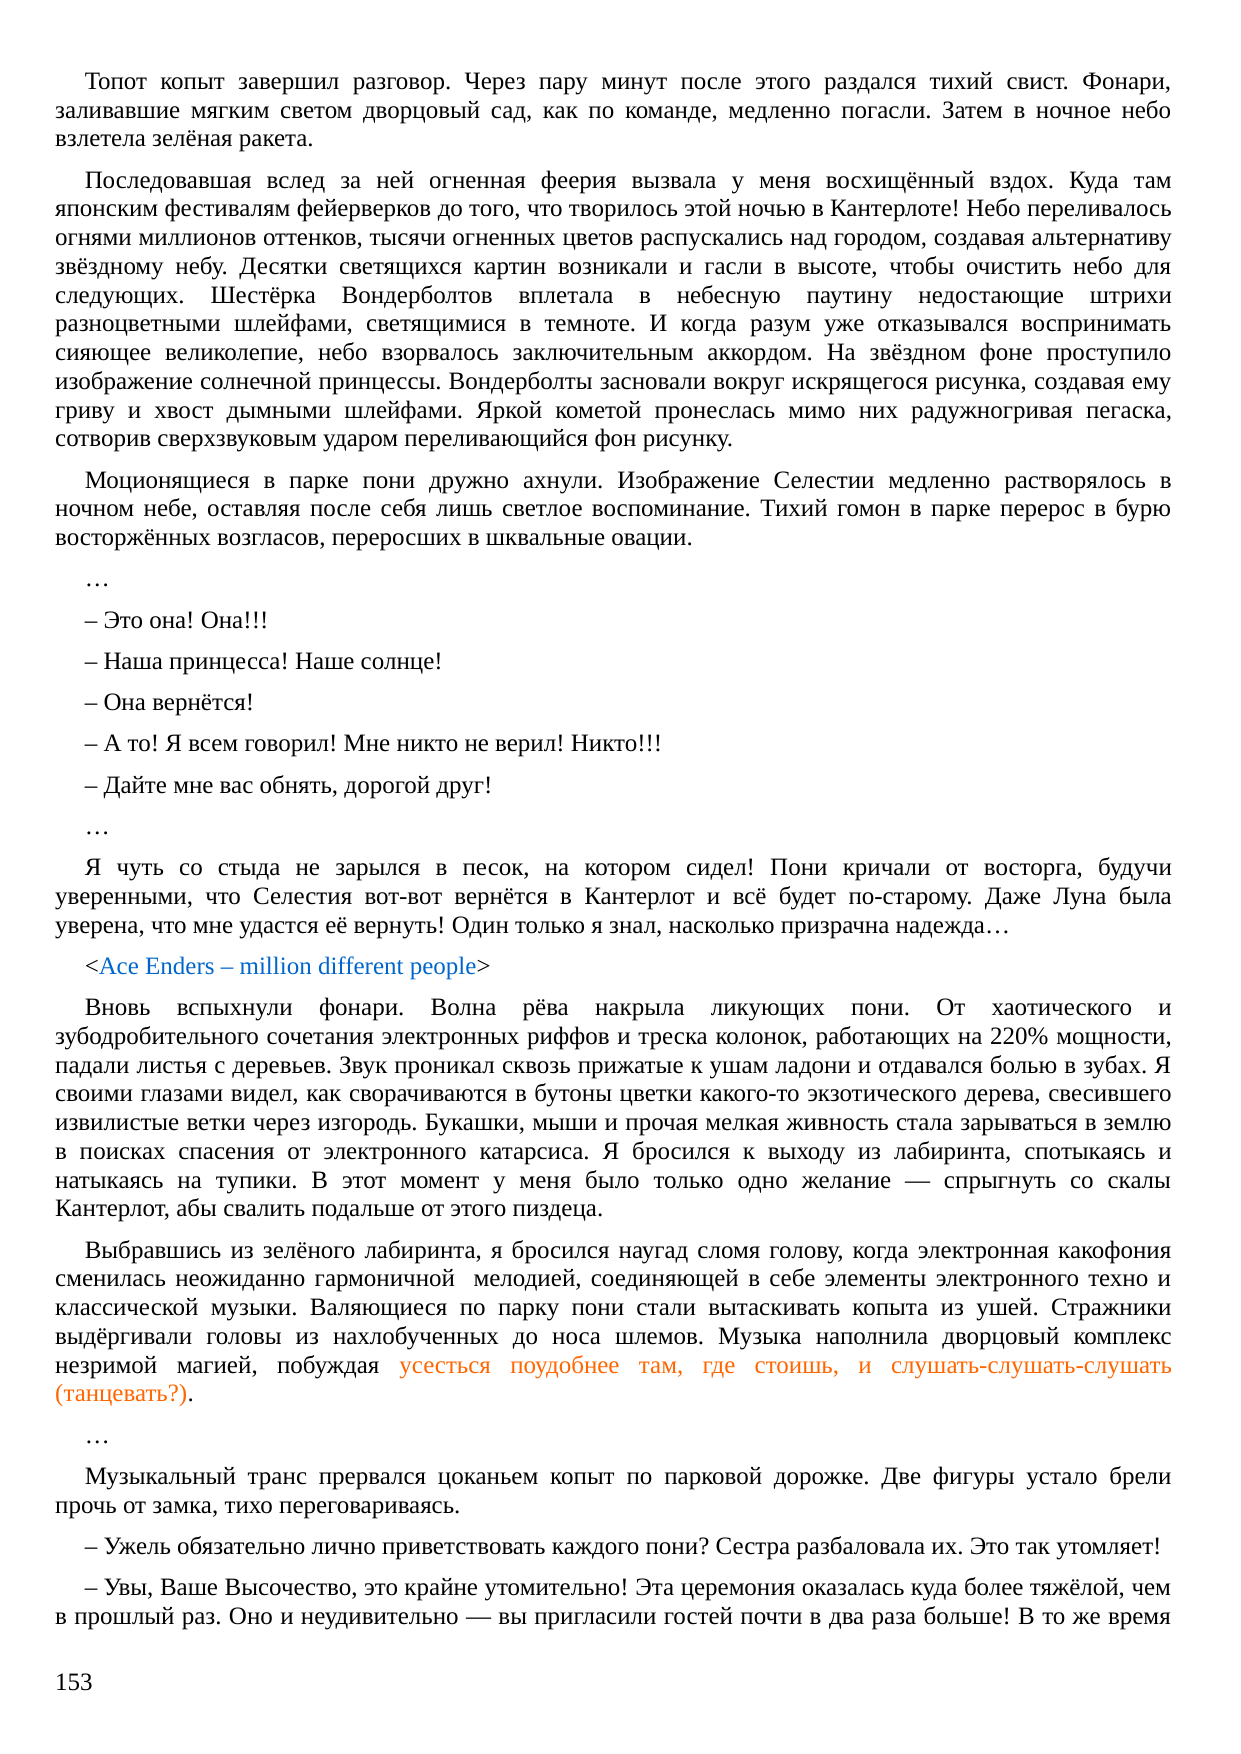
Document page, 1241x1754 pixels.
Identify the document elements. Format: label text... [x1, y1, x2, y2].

text – Это она! Она!!! [55, 605, 1173, 633]
text – Дайте мне вас обнять, дорогой друг! [55, 770, 1173, 798]
text … [55, 811, 1173, 840]
text – А то! Я всем говорил! Мне никто не верил! Никто!!! [55, 728, 1173, 757]
text Выбравшись из зелёного лабиринта, я бросился наугад сломя голову, когда электронная какофония сменилась неожиданно гармоничной мелодией, соединяющей в себе элементы электронного техно и классической музыки. Валяющиеся по парку пони стали вытаскивать копыта из ушей. Стражники выдёргивали головы из нахлобученных до носа шлемов. Музыка наполнила дворцовый комплекс незримой магией, побуждая усесться поудобнее там, где стоишь, и слушать-слушать-слушать (танцевать?). [55, 1235, 1173, 1407]
text … [55, 563, 1173, 592]
text Моционящиеся в парке пони дружно ахнули. Изображение Селестии медленно растворялось в ночном небе, оставляя после себя лишь светлое воспоминание. Тихий гомон в парке перерос в бурю восторжённых возгласов, переросших в шквальные овации. [55, 465, 1173, 551]
text Последовавшая вслед за ней огненная феерия вызвала у меня восхищённый вздох. Куда там японским фестивалям фейерверков до того, что творилось этой ночью в Кантерлоте! Небо переливалось огнями миллионов оттенков, тысячи огненных цветов распускались над городом, создавая альтернативу звёздному небу. Десятки светящихся картин возникали и гасли в высоте, чтобы очистить небо для следующих. Шестёрка Вондерболтов вплетала в небесную паутину недостающие штрихи разноцветными шлейфами, светящимися в темноте. И когда разум уже отказывался воспринимать сияющее великолепие, небо взорвалось заключительным аккордом. На звёздном фоне проступило изображение солнечной принцессы. Вондерболты засновали вокруг искрящегося рисунка, создавая ему гриву и хвост дымными шлейфами. Яркой кометой пронеслась мимо них радужногривая пегаска, сотворив сверхзвуковым ударом переливающийся фон рисунку. [55, 165, 1173, 452]
text <Ace Enders – million different people> [55, 951, 1173, 980]
text Музыкальный транс прервался цоканьем копыт по парковой дорожке. Две фигуры устало брели прочь от замка, тихо переговариваясь. [55, 1461, 1173, 1518]
text Вновь вспыхнули фонари. Волна рёва накрыла ликующих пони. От хаотического и зубодробительного сочетания электронных риффов и треска колонок, работающих на 220% мощности, падали листья с деревьев. Звук проникал сквозь прижатые к ушам ладони и отдавался болью в зубах. Я своими глазами видел, как сворачиваются в бутоны цветки какого-то экзотического дерева, свесившего извилистые ветки через изгородь. Букашки, мыши и прочая мелкая живность стала зарываться в землю в поисках спасения от электронного катарсиса. Я бросился к выходу из лабиринта, спотыкаясь и натыкаясь на тупики. В этот момент у меня было только одно желание — спрыгнуть со скалы Кантерлот, абы свалить подальше от этого пиздеца. [55, 992, 1173, 1222]
text Топот копыт завершил разговор. Через пару минут после этого раздался тихий свист. Фонари, заливавшие мягким светом дворцовый сад, как по команде, медленно погасли. Затем в ночное небо взлетела зелёная ракета. [55, 66, 1173, 152]
text – Увы, Ваше Высочество, это крайне утомительно! Эта церемония оказалась куда более тяжёлой, чем в прошлый раз. Оно и неудивительно — вы пригласили гостей почти в два раза больше! В то же время [55, 1572, 1173, 1630]
text … [55, 1420, 1173, 1448]
text Я чуть со стыда не зарылся в песок, на котором сидел! Пони кричали от восторга, будучи уверенными, что Селестия вот-вот вернётся в Кантерлот и всё будет по-старому. Даже Луна была уверена, что мне удастся её вернуть! Один только я знал, насколько призрачна надежда… [55, 852, 1173, 938]
text – Наша принцесса! Наше солнце! [55, 646, 1173, 675]
text – Она вернётся! [55, 687, 1173, 716]
text – Ужель обязательно лично приветствовать каждого пони? Сестра разбаловала их. Это так утомляет! [55, 1531, 1173, 1560]
